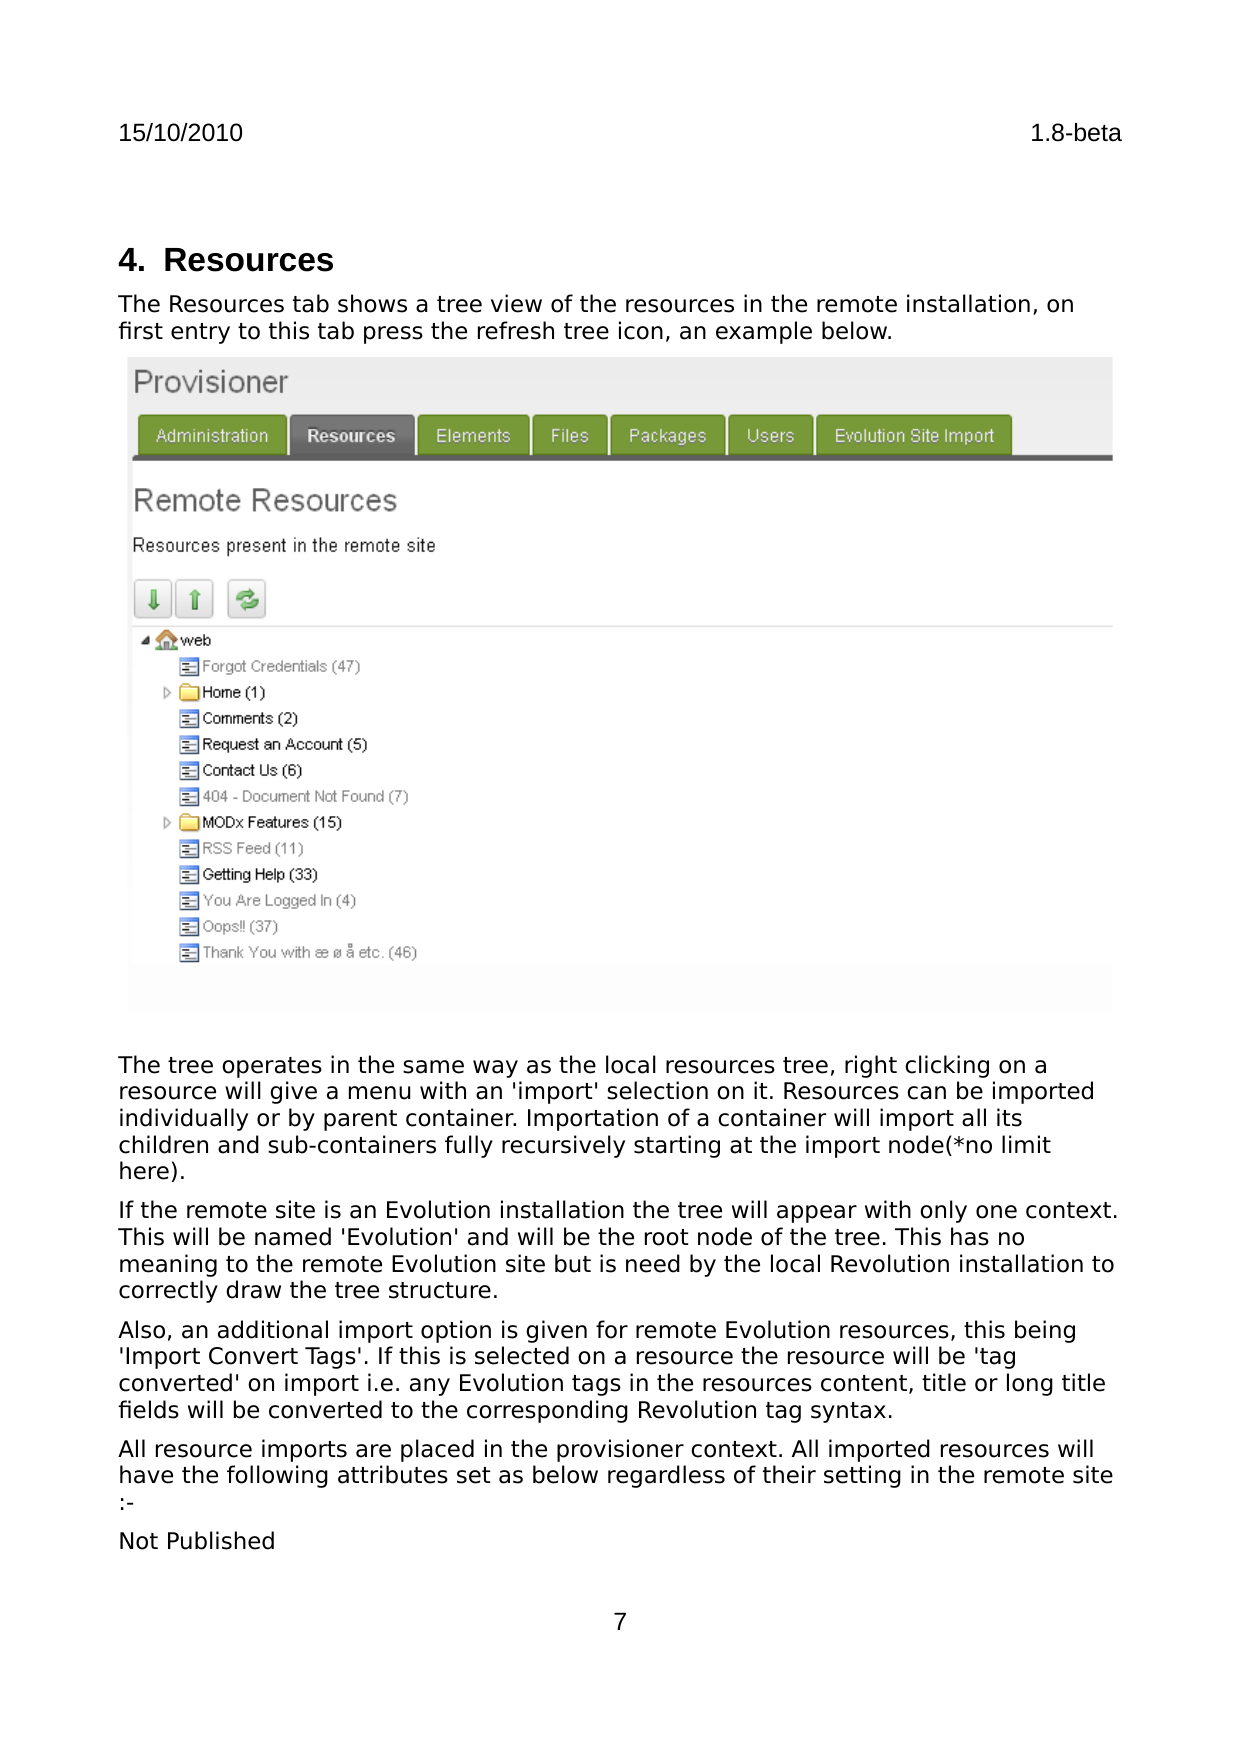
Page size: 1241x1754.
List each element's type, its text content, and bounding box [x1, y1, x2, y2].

picture [127, 357, 1113, 1013]
text The tree operates in the same way as the local resources tree, right clicking on a resource will give a menu with an 'import' selection on it. Resources can be imported individually or by parent container. Importation of a container will import all its children and sub-containers fully recursively starting at the import node(*no limit here). [118, 1052, 1122, 1185]
text Also, an additional import option is given for remote Evolution resources, this being 'Import Convert Tags'. If this is selected on a resource the resource will be 'tag converted' on import i.e. any Evolution tags in the resources content, title or long title fields will be converted to the corresponding Revolution tag syntax. [118, 1317, 1122, 1423]
text All resource imports are placed in the provisioner context. All imported resources will have the following attributes set as below regardless of their setting in the remote site :- [118, 1436, 1122, 1516]
text If the remote site is an Evolution installation the tree will appear with only one context. This will be named 'Evolution' and will be the root node of the tree. This has no meaning to the remote Evolution site but is need by the local Revolution installation to correctly draw the tree structure. [118, 1198, 1122, 1304]
text Not Published [118, 1528, 1122, 1555]
subtitle Resources [118, 240, 1122, 279]
text The Resources tab shows a tree view of the resources in the remote installation, on first entry to this tab press the refresh tree icon, an example below. [118, 291, 1122, 345]
